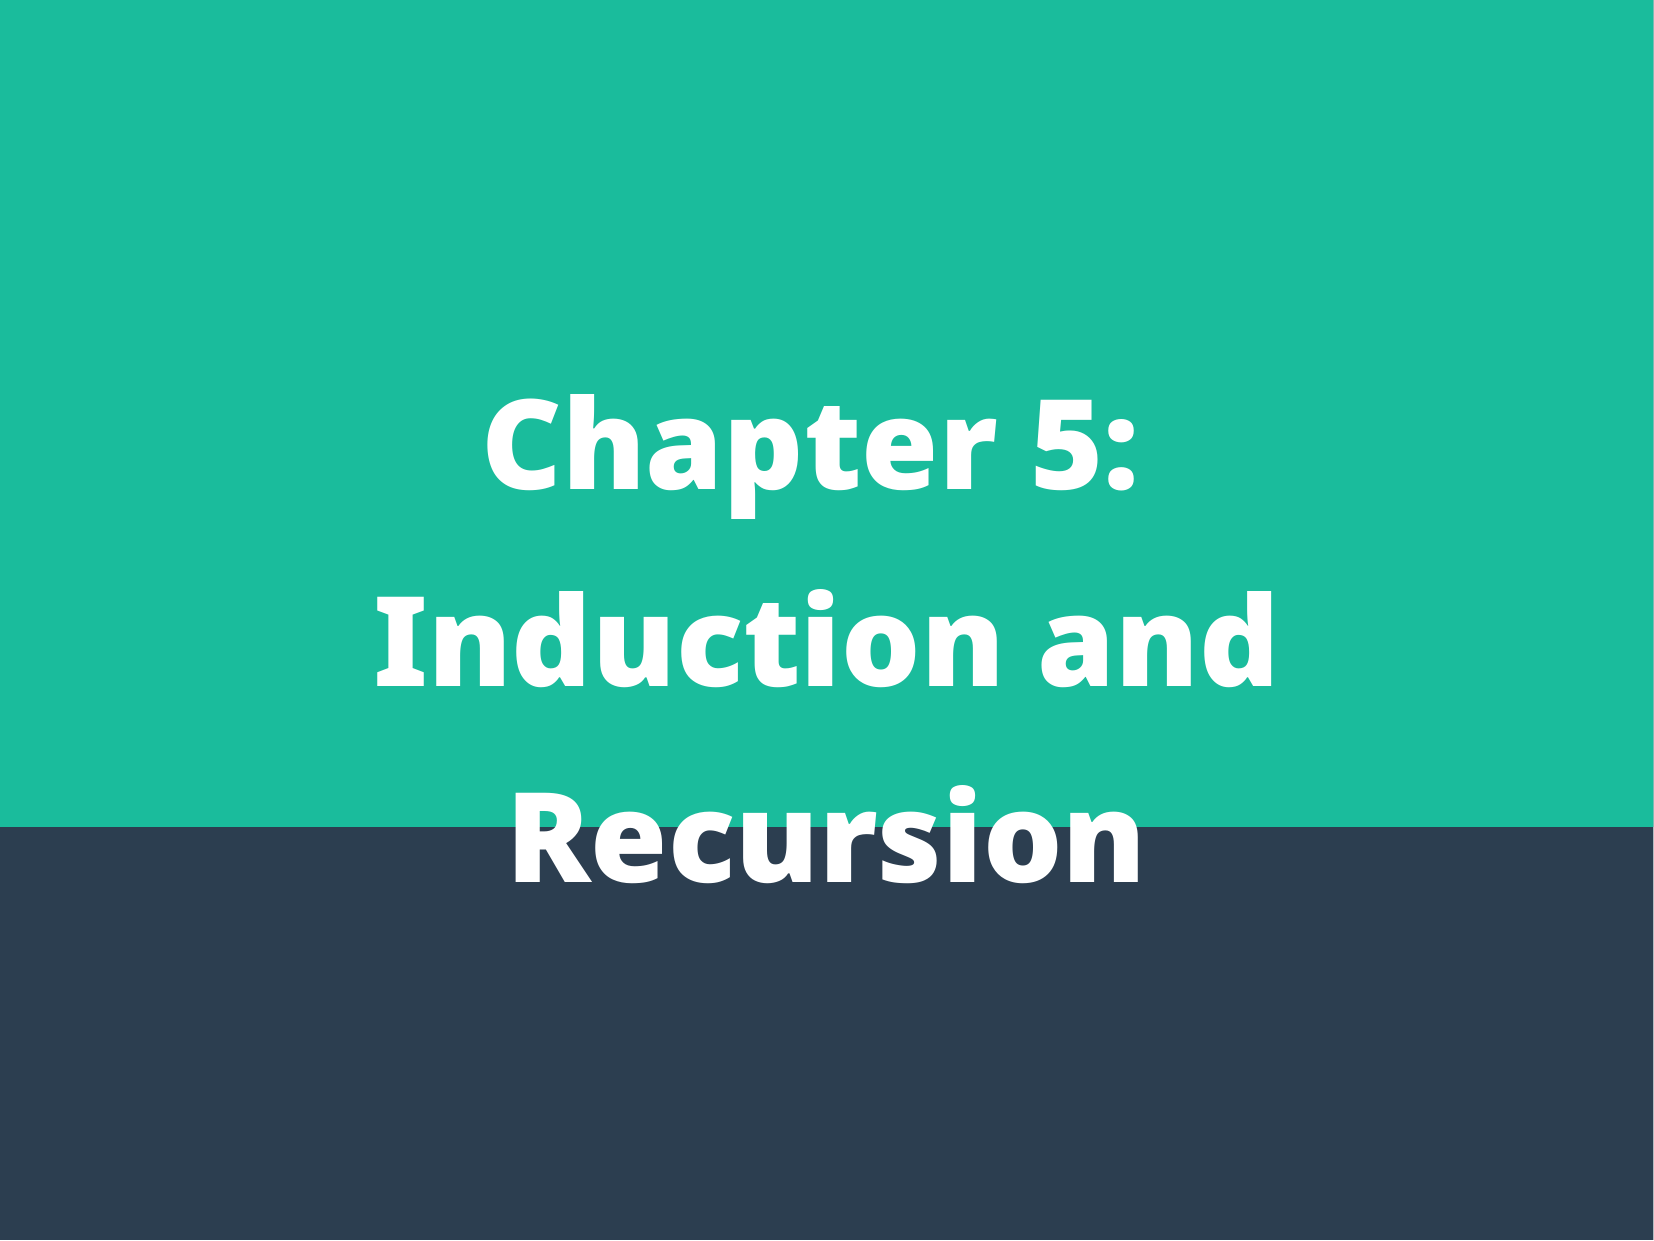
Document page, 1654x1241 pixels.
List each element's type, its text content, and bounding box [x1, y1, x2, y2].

title Chapter 5: Induction and Recursion [59, 330, 1595, 701]
